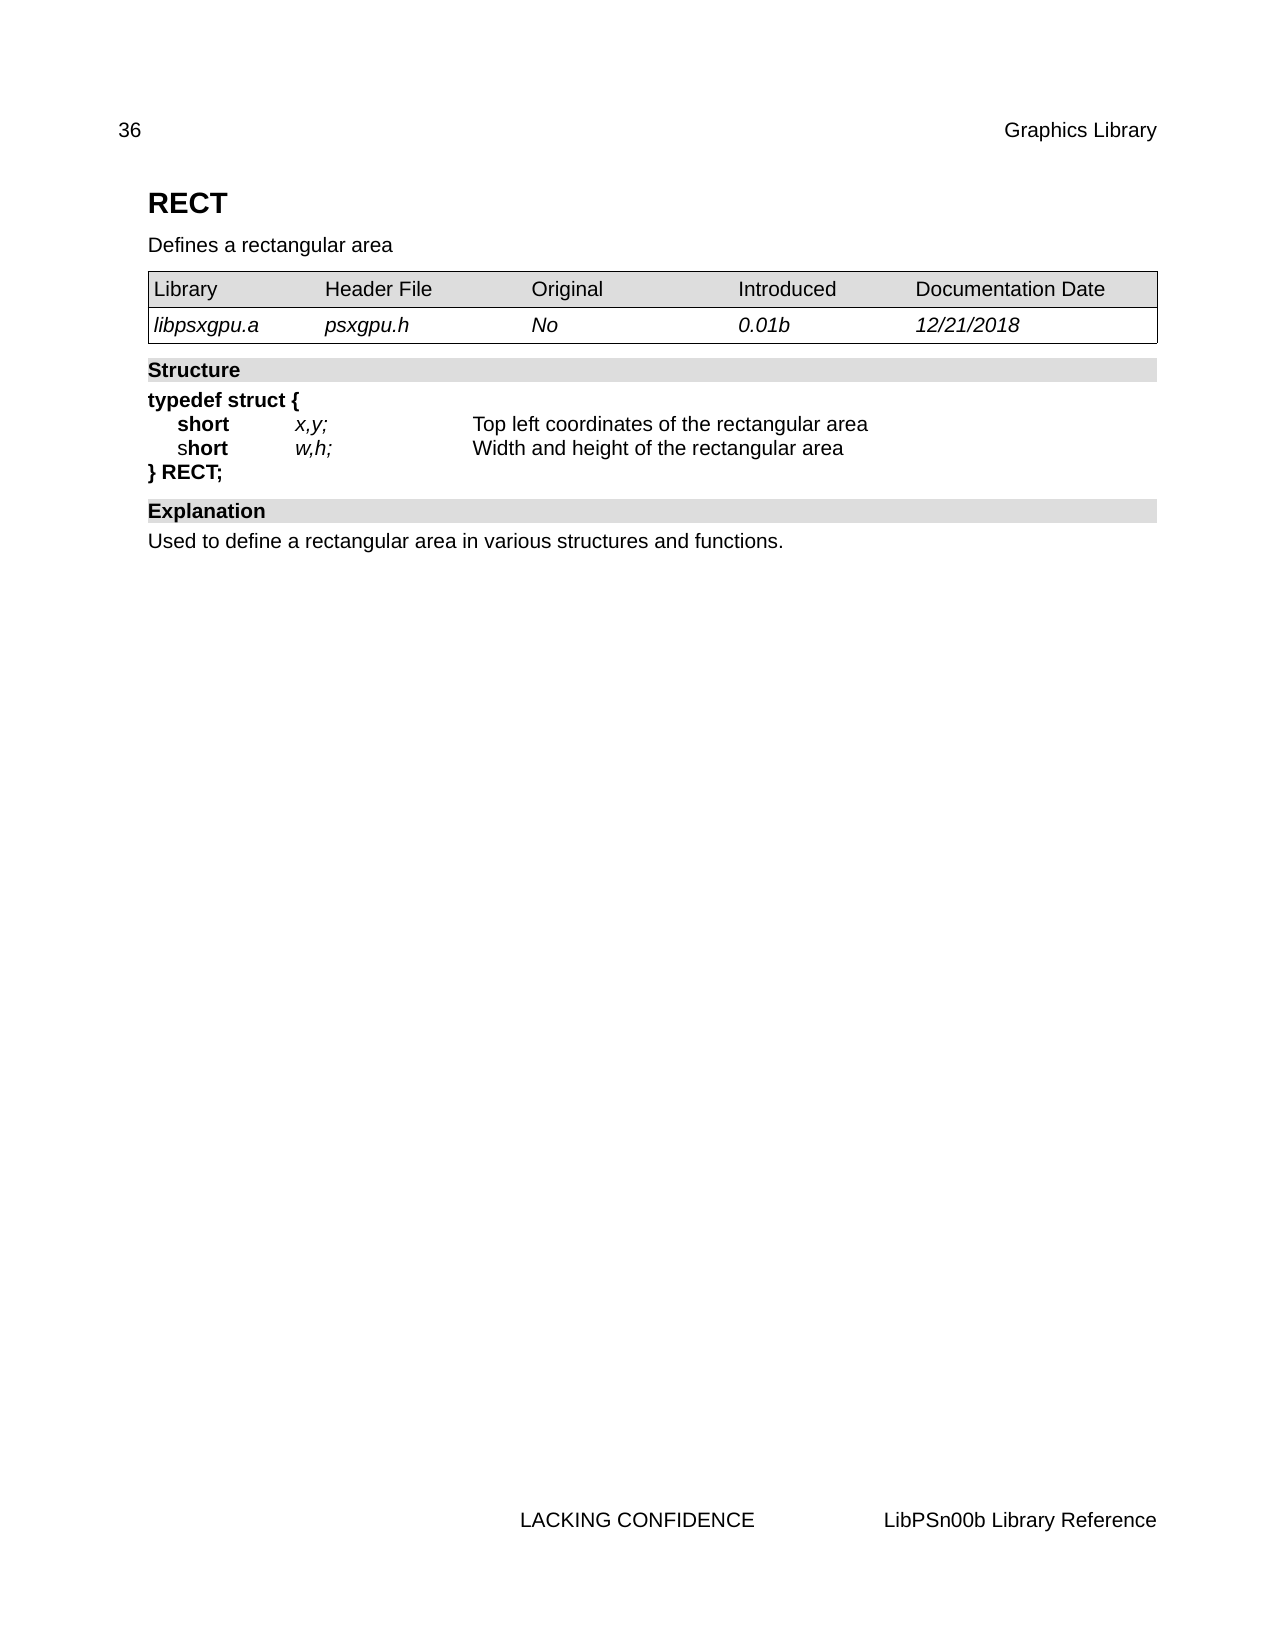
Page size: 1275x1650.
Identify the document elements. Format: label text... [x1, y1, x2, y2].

text Library Header File Original Introduced Documentation Date [149, 272, 1157, 307]
subtitle Explanation [148, 499, 1157, 523]
text libpsxgpu.a psxgpu.h No 0.01b 12/21/2018 [149, 308, 1157, 343]
subtitle Structure [148, 358, 1157, 382]
text Used to define a rectangular area in various structures and functions. [148, 528, 1157, 552]
text Defines a rectangular area [148, 232, 1157, 256]
text short x,y; Top left coordinates of the rectangular area [148, 412, 1157, 436]
text short w,h; Width and height of the rectangular area [148, 436, 1157, 460]
text } RECT; [148, 460, 1157, 484]
text typedef struct { [148, 388, 1157, 412]
subtitle RECT [148, 186, 1157, 220]
